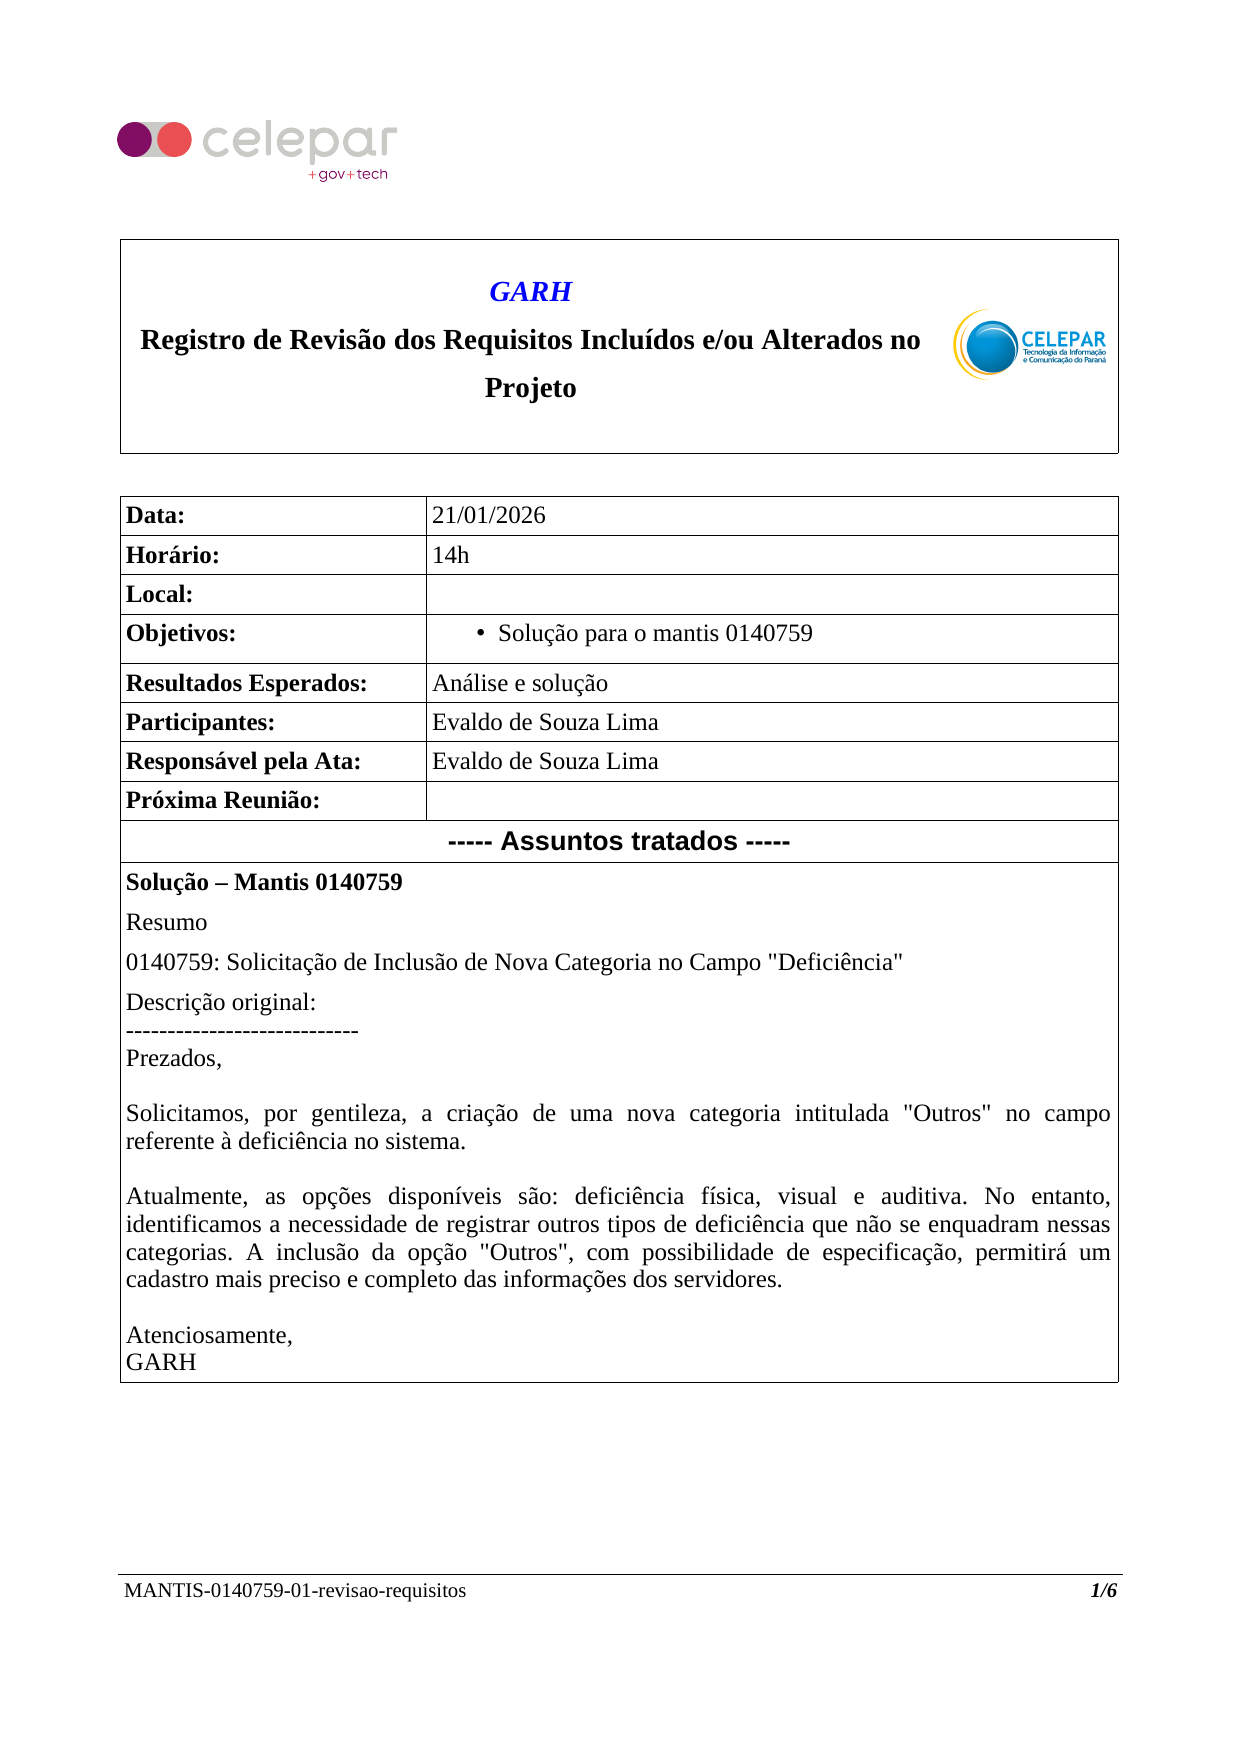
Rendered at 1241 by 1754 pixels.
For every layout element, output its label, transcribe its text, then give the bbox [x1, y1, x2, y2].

table_cell Resultados Esperados: [121, 664, 426, 702]
table_cell Evaldo de Souza Lima [427, 703, 1118, 741]
table_cell Data: [121, 497, 426, 535]
table_cell 21/01/2026 [427, 497, 1118, 535]
table_cell Evaldo de Souza Lima [427, 742, 1118, 781]
table_header [942, 240, 1118, 453]
table_cell Análise e solução [427, 664, 1118, 702]
table_cell [427, 575, 1118, 614]
picture [952, 308, 1107, 381]
table_cell Solução para o mantis 0140759 [427, 615, 1118, 663]
table_cell Local: [121, 575, 426, 614]
table_cell Participantes: [121, 703, 426, 741]
table_cell Responsável pela Ata: [121, 742, 426, 781]
table_cell ----- Assuntos tratados ----- [121, 821, 1118, 862]
table_cell Solução – Mantis 0140759 Resumo 0140759: Solicitação de Inclusão de Nova Categoria no Campo "Deficiência" Descrição original: ---------------------------- Prezados, Solicitamos, por gentileza, a criação de uma nova categoria intitulada "Outros" no campo referente à deficiência no sistema. Atualmente, as opções disponíveis são: deficiência física, visual e auditiva. No entanto, identificamos a necessidade de registrar outros tipos de deficiência que não se enquadram nessas categorias. A inclusão da opção "Outros", com possibilidade de especificação, permitirá um cadastro mais preciso e completo das informações dos servidores. Atenciosamente, GARH [121, 863, 1118, 1382]
table_header [120, 480, 1118, 496]
table_cell Objetivos: [121, 615, 426, 663]
picture [117, 120, 398, 182]
table_cell Horário: [121, 536, 426, 574]
table_cell [427, 782, 1118, 820]
table_cell 14h [427, 536, 1118, 574]
table_header GARH Registro de Revisão dos Requisitos Incluídos e/ou Alterados no Projeto [121, 240, 942, 453]
table_cell Próxima Reunião: [121, 782, 426, 820]
